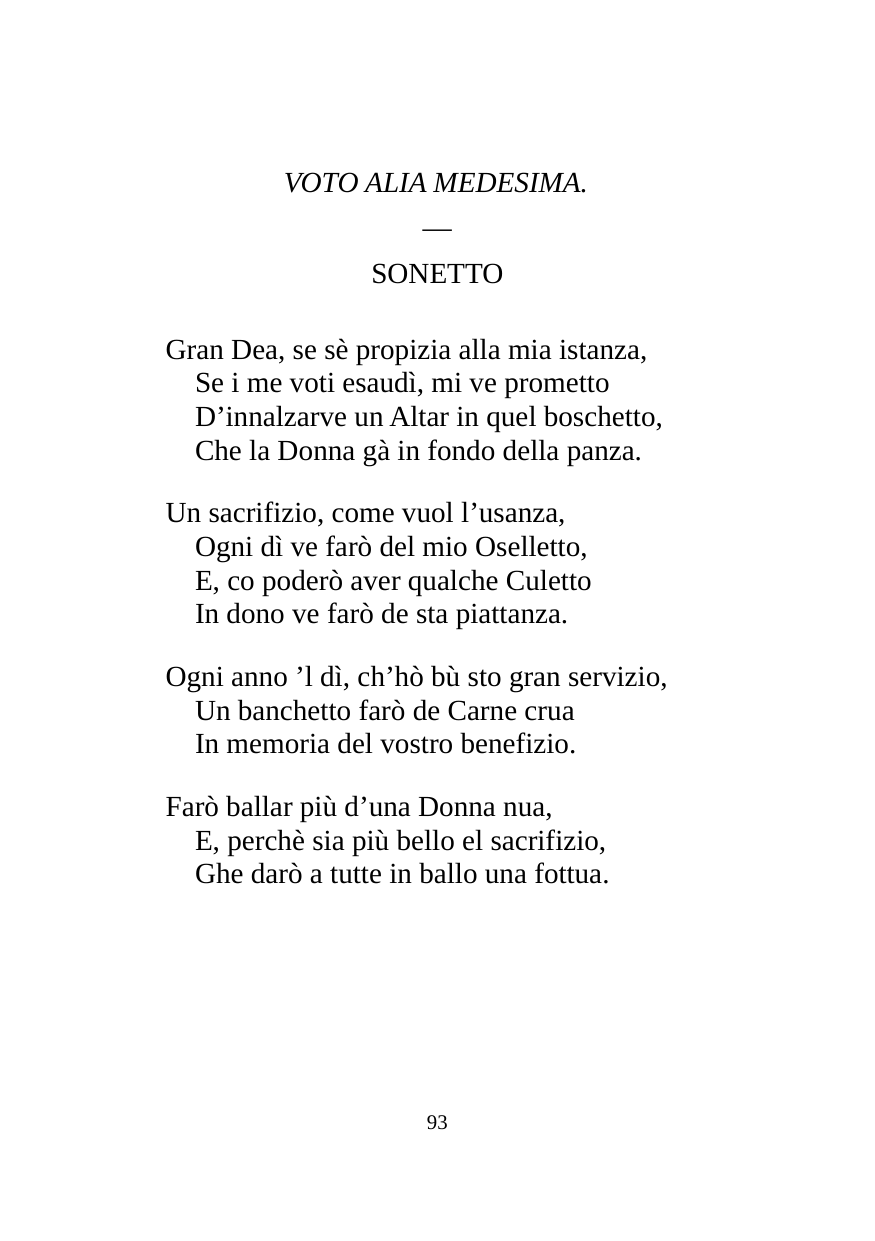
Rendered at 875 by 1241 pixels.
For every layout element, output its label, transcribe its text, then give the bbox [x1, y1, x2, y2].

text Ogni anno ’l dì, ch’hò bù sto gran servizio, Un banchetto farò de Carne crua In memoria del vostro benefizio. [165, 659, 768, 760]
text Un sacrifizio, come vuol l’usanza, Ogni dì ve farò del mio Oselletto, E, co poderò aver qualche Culetto In dono ve farò de sta piattanza. [165, 496, 768, 630]
text — [106, 211, 768, 244]
text Gran Dea, se sè propizia alla mia istanza, Se i me voti esaudì, mi ve prometto D’innalzarve un Altar in quel boschetto, Che la Donna gà in fondo della panza. [165, 332, 768, 466]
subtitle VOTO ALIA MEDESIMA. [106, 165, 768, 199]
text SONETTO [106, 257, 768, 290]
text Farò ballar più d’una Donna nua, E, perchè sia più bello el sacrifizio, Ghe darò a tutte in ballo una fottua. [165, 789, 768, 890]
